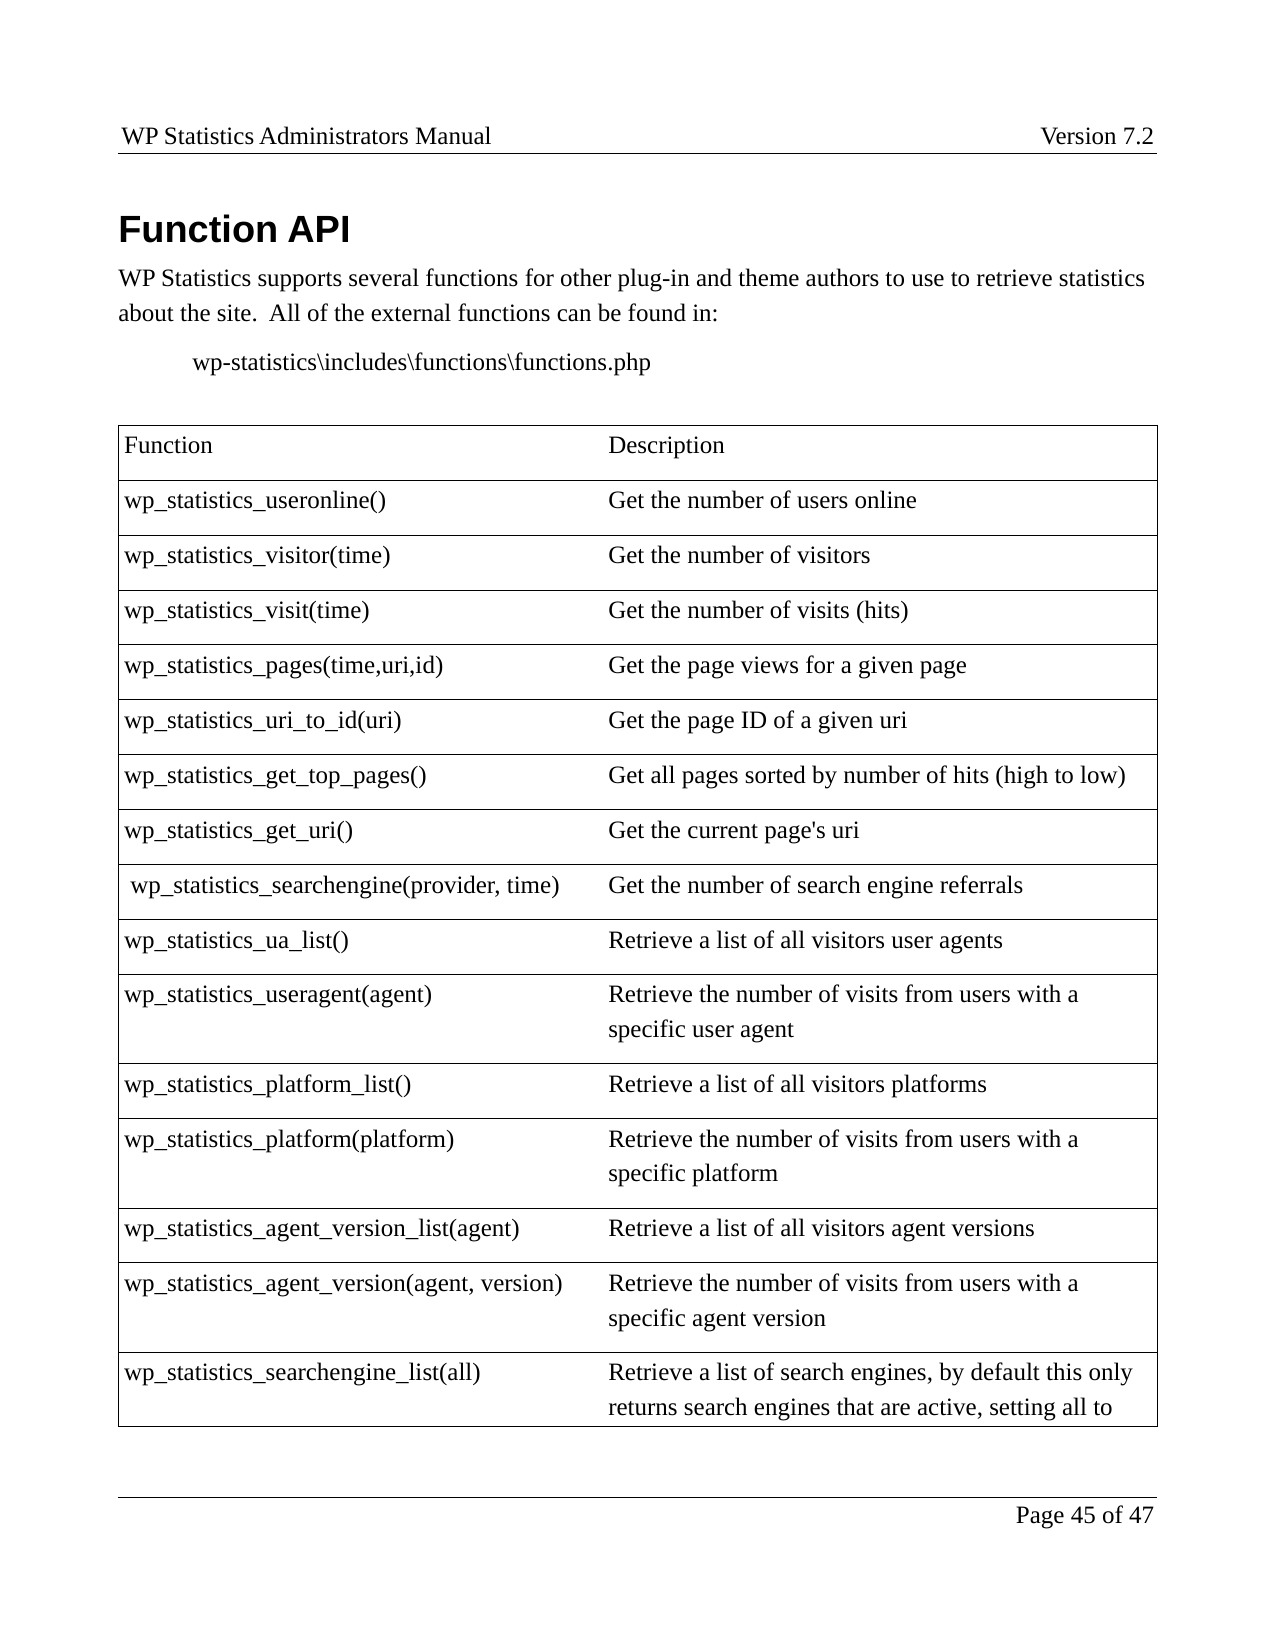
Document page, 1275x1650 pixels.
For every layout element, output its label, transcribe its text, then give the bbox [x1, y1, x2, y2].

table_cell Get the number of users online [603, 481, 1157, 534]
table_cell Retrieve a list of all visitors user agents [603, 920, 1157, 974]
table_header Description [603, 426, 1157, 480]
table_cell wp_statistics_agent_version_list(agent) [119, 1209, 602, 1262]
table_cell Get the number of visits (hits) [603, 591, 1157, 644]
subtitle Function API [118, 207, 1157, 251]
table_cell wp_statistics_ua_list() [119, 920, 602, 974]
table_cell Retrieve a list of search engines, by default this only returns search engines that are active, setting all to [603, 1353, 1157, 1426]
table_cell Get all pages sorted by number of hits (high to low) [603, 755, 1157, 809]
table_cell wp_statistics_uri_to_id(uri) [119, 700, 602, 754]
table_cell wp_statistics_get_uri() [119, 810, 602, 864]
table_cell Retrieve the number of visits from users with a specific agent version [603, 1263, 1157, 1352]
table_cell wp_statistics_useragent(agent) [119, 975, 602, 1063]
table_cell Get the page ID of a given uri [603, 700, 1157, 754]
table_cell wp_statistics_agent_version(agent, version) [119, 1263, 602, 1352]
table_cell wp_statistics_platform(platform) [119, 1119, 602, 1207]
table_cell Retrieve a list of all visitors agent versions [603, 1209, 1157, 1262]
table_cell wp_statistics_platform_list() [119, 1064, 602, 1118]
table_cell wp_statistics_pages(time,uri,id) [119, 645, 602, 699]
table_cell Retrieve the number of visits from users with a specific platform [603, 1119, 1157, 1207]
text WP Statistics supports several functions for other plug-in and theme authors to use to retrieve statistics about the site. All of the external functions can be found in: [118, 263, 1157, 327]
table_cell wp_statistics_visitor(time) [119, 536, 602, 589]
table_cell wp_statistics_searchengine(provider, time) [119, 865, 602, 919]
table_header Function [119, 426, 602, 480]
table_cell Retrieve a list of all visitors platforms [603, 1064, 1157, 1118]
table_cell Get the page views for a given page [603, 645, 1157, 699]
table_cell Get the current page's uri [603, 810, 1157, 864]
table_cell Retrieve the number of visits from users with a specific user agent [603, 975, 1157, 1063]
table_cell wp_statistics_searchengine_list(all) [119, 1353, 602, 1426]
table_cell wp_statistics_visit(time) [119, 591, 602, 644]
table_cell wp_statistics_useronline() [119, 481, 602, 534]
table_cell Get the number of search engine referrals [603, 865, 1157, 919]
table_cell wp_statistics_get_top_pages() [119, 755, 602, 809]
text wp-statistics\includes\functions\functions.php [118, 347, 1157, 376]
table_cell Get the number of visitors [603, 536, 1157, 589]
